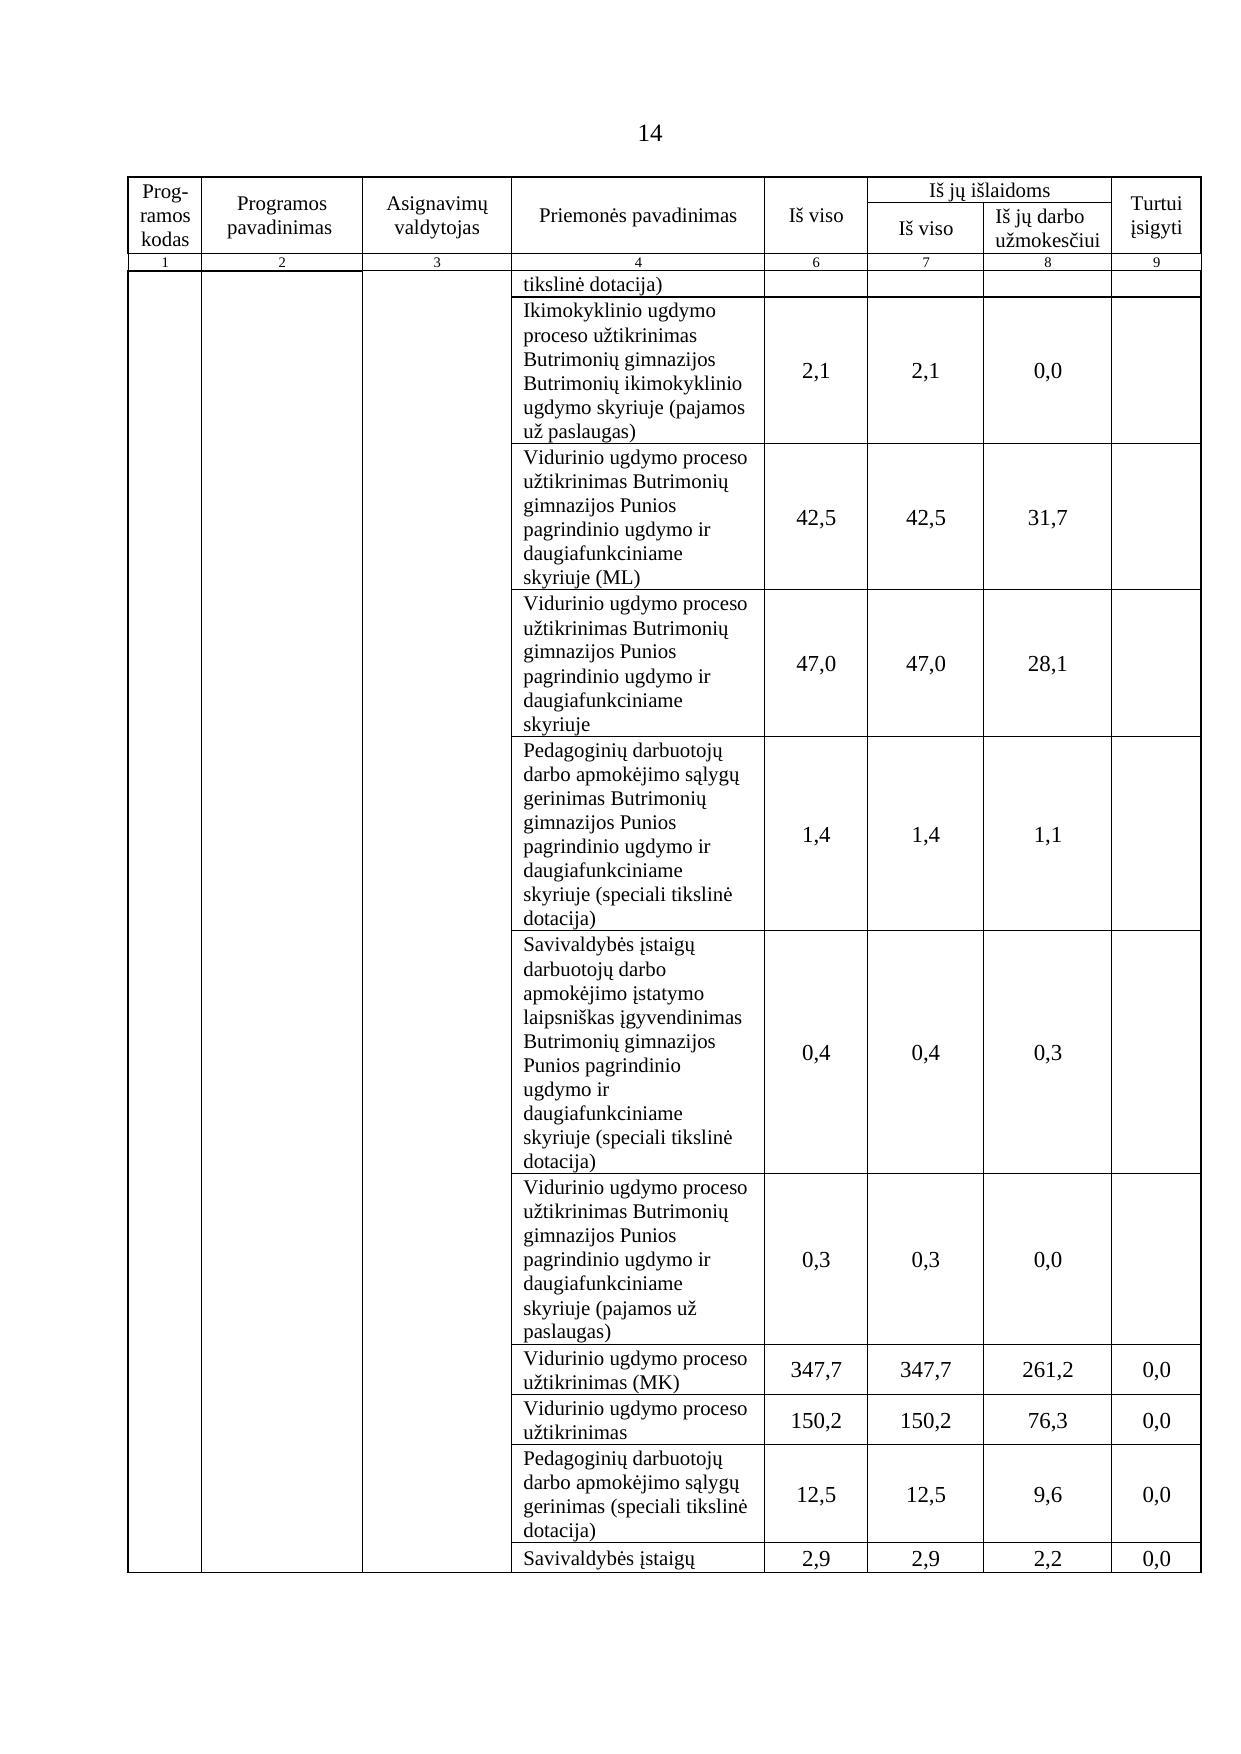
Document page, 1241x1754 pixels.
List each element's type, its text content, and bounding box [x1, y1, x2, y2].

table_cell 1,1 [984, 737, 1111, 930]
table_cell Iš jų darbo užmokesčiui [984, 203, 1111, 252]
table_cell 12,5 [765, 1445, 867, 1542]
table_cell [1112, 931, 1200, 1173]
table_cell Iš viso [868, 203, 983, 252]
table_cell Ikimokyklinio ugdymo proceso užtikrinimas Butrimonių gimnazijos Butrimonių ikimokyklinio ugdymo skyriuje (pajamos už paslaugas) [512, 298, 764, 443]
table_cell 150,2 [765, 1395, 867, 1444]
table_cell 0,3 [984, 931, 1111, 1173]
table_cell 261,2 [984, 1345, 1111, 1394]
table_cell Savivaldybės įstaigų darbuotojų darbo apmokėjimo įstatymo laipsniškas įgyvendinimas Butrimonių gimnazijos Punios pagrindinio ugdymo ir daugiafunkciniame skyriuje (speciali tikslinė dotacija) [512, 931, 764, 1173]
table_cell 0,0 [1112, 1445, 1200, 1542]
table_cell [1112, 590, 1200, 736]
table_cell [765, 271, 867, 296]
table_cell 1 [129, 254, 201, 270]
table_cell Savivaldybės įstaigų [512, 1543, 764, 1572]
table_cell 47,0 [868, 590, 983, 736]
table_cell 42,5 [868, 444, 983, 589]
table_cell 9,6 [984, 1445, 1111, 1542]
table_header Iš jų išlaidoms [868, 178, 1111, 202]
table_cell 8 [984, 254, 1111, 270]
table_cell Vidurinio ugdymo proceso užtikrinimas (MK) [512, 1345, 764, 1394]
table_header Priemonės pavadinimas [512, 178, 764, 252]
table_cell [1112, 444, 1200, 589]
table_cell [202, 272, 362, 1572]
table_cell [1112, 1174, 1200, 1343]
table_cell 0,0 [1112, 1395, 1200, 1444]
table_cell [984, 271, 1111, 296]
table_cell tikslinė dotacija) [512, 271, 764, 296]
table_cell 0,3 [765, 1174, 867, 1343]
table_cell [1112, 298, 1200, 443]
table_cell [1112, 271, 1200, 296]
table_cell 0,0 [984, 1174, 1111, 1343]
table_header Turtui įsigyti [1112, 178, 1200, 252]
table_cell 9 [1112, 254, 1201, 270]
table_cell 2,1 [868, 298, 983, 443]
table_cell 1,4 [765, 737, 867, 930]
table_cell [129, 272, 201, 1572]
table_cell Vidurinio ugdymo proceso užtikrinimas [512, 1395, 764, 1444]
table_cell 3 [363, 254, 511, 270]
table_cell 0,4 [765, 931, 867, 1173]
table_cell 2 [202, 254, 362, 270]
table_cell 150,2 [868, 1395, 983, 1444]
table_cell Vidurinio ugdymo proceso užtikrinimas Butrimonių gimnazijos Punios pagrindinio ugdymo ir daugiafunkciniame skyriuje [512, 590, 764, 736]
table_header Asignavimų valdytojas [363, 178, 511, 252]
table_header Iš viso [765, 178, 867, 252]
table_cell 2,9 [765, 1543, 867, 1572]
table_cell 0,0 [1112, 1543, 1200, 1572]
table_cell 1,4 [868, 737, 983, 930]
table_cell 0,4 [868, 931, 983, 1173]
table_cell 4 [512, 254, 764, 270]
table_cell [1112, 737, 1200, 930]
table_cell 31,7 [984, 444, 1111, 589]
table_cell 6 [765, 254, 867, 270]
table_cell Vidurinio ugdymo proceso užtikrinimas Butrimonių gimnazijos Punios pagrindinio ugdymo ir daugiafunkciniame skyriuje (ML) [512, 444, 764, 589]
table_cell 28,1 [984, 590, 1111, 736]
table_cell 2,2 [984, 1543, 1111, 1572]
table_cell [868, 271, 983, 296]
table_cell 0,0 [1112, 1345, 1200, 1394]
table_cell 76,3 [984, 1395, 1111, 1444]
table_cell 12,5 [868, 1445, 983, 1542]
table_cell [363, 271, 511, 1572]
table_cell 0,3 [868, 1174, 983, 1343]
table_cell 2,1 [765, 298, 867, 443]
table_cell 2,9 [868, 1543, 983, 1572]
table_cell 42,5 [765, 444, 867, 589]
table_cell 0,0 [984, 298, 1111, 443]
table_cell 347,7 [868, 1345, 983, 1394]
table_cell 47,0 [765, 590, 867, 736]
table_header Programos pavadinimas [202, 178, 362, 252]
table_header Prog-ramos kodas [129, 178, 201, 252]
table_cell Pedagoginių darbuotojų darbo apmokėjimo sąlygų gerinimas Butrimonių gimnazijos Punios pagrindinio ugdymo ir daugiafunkciniame skyriuje (speciali tikslinė dotacija) [512, 737, 764, 930]
table_cell 347,7 [765, 1345, 867, 1394]
table_cell Pedagoginių darbuotojų darbo apmokėjimo sąlygų gerinimas (speciali tikslinė dotacija) [512, 1445, 764, 1542]
table_cell Vidurinio ugdymo proceso užtikrinimas Butrimonių gimnazijos Punios pagrindinio ugdymo ir daugiafunkciniame skyriuje (pajamos už paslaugas) [512, 1174, 764, 1343]
table_cell 7 [868, 254, 983, 270]
